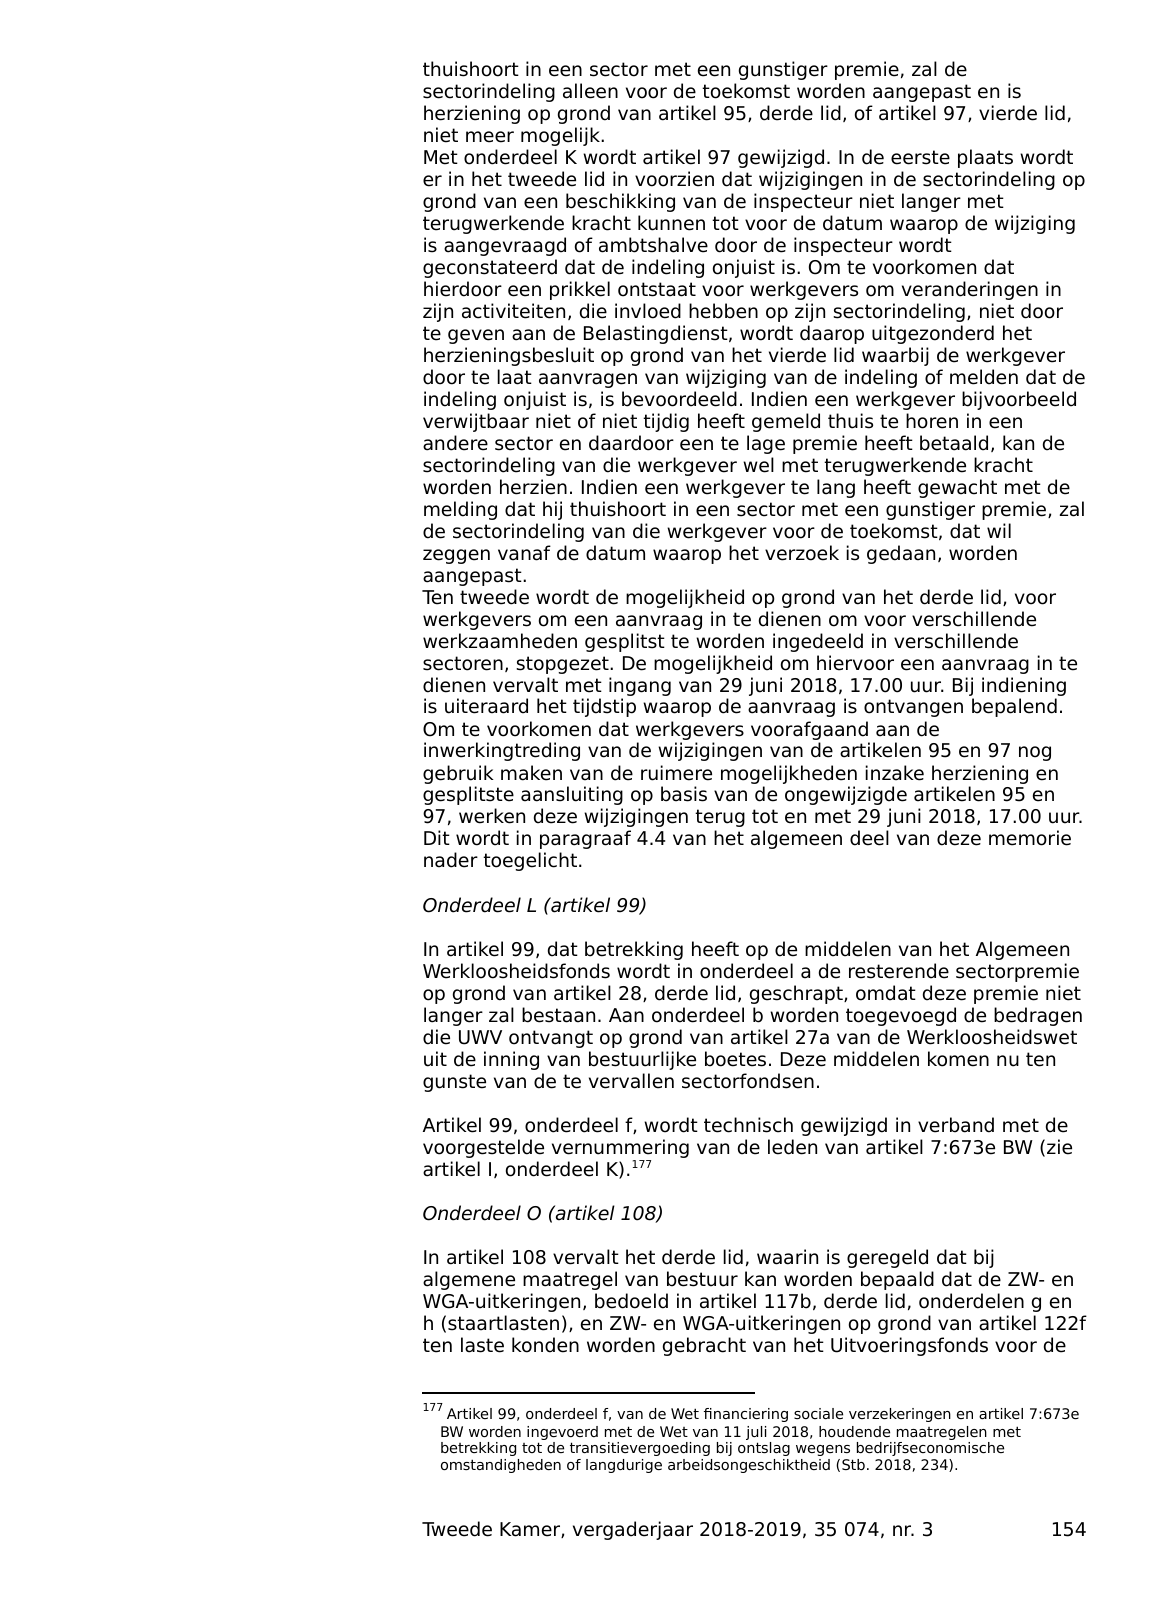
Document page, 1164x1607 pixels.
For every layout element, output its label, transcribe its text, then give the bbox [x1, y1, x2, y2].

text Artikel 99, onderdeel f, van de Wet financiering sociale verzekeringen en artikel 7:673e BW worden ingevoerd met de Wet van 11 juli 2018, houdende maatregelen met betrekking tot de transitievergoeding bij ontslag wegens bedrijfseconomische omstandigheden of langdurige arbeidsongeschiktheid (Stb. 2018, 234). [422, 1402, 1087, 1474]
text thuishoort in een sector met een gunstiger premie, zal de sectorindeling alleen voor de toekomst worden aangepast en is herziening op grond van artikel 95, derde lid, of artikel 97, vierde lid, niet meer mogelijk. [422, 59, 1087, 147]
text In artikel 99, dat betrekking heeft op de middelen van het Algemeen Werkloosheidsfonds wordt in onderdeel a de resterende sectorpremie op grond van artikel 28, derde lid, geschrapt, omdat deze premie niet langer zal bestaan. Aan onderdeel b worden toegevoegd de bedragen die UWV ontvangt op grond van artikel 27a van de Werkloosheidswet uit de inning van bestuurlijke boetes. Deze middelen komen nu ten gunste van de te vervallen sectorfondsen. [422, 939, 1087, 1092]
text In artikel 108 vervalt het derde lid, waarin is geregeld dat bij algemene maatregel van bestuur kan worden bepaald dat de ZW- en WGA-uitkeringen, bedoeld in artikel 117b, derde lid, onderdelen g en h (staartlasten), en ZW- en WGA-uitkeringen op grond van artikel 122f ten laste konden worden gebracht van het Uitvoeringsfonds voor de [422, 1247, 1087, 1357]
text Artikel 99, onderdeel f, wordt technisch gewijzigd in verband met de voorgestelde vernummering van de leden van artikel 7:673e BW (zie artikel I, onderdeel K). [422, 1115, 1087, 1181]
subtitle Onderdeel O (artikel 108) [422, 1203, 1087, 1225]
text Ten tweede wordt de mogelijkheid op grond van het derde lid, voor werkgevers om een aanvraag in te dienen om voor verschillende werkzaamheden gesplitst te worden ingedeeld in verschillende sectoren, stopgezet. De mogelijkheid om hiervoor een aanvraag in te dienen vervalt met ingang van 29 juni 2018, 17.00 uur. Bij indiening is uiteraard het tijdstip waarop de aanvraag is ontvangen bepalend. [422, 587, 1087, 718]
subtitle Onderdeel L (artikel 99) [422, 894, 1087, 916]
text Om te voorkomen dat werkgevers voorafgaand aan de inwerkingtreding van de wijzigingen van de artikelen 95 en 97 nog gebruik maken van de ruimere mogelijkheden inzake herziening en gesplitste aansluiting op basis van de ongewijzigde artikelen 95 en 97, werken deze wijzigingen terug tot en met 29 juni 2018, 17.00 uur. Dit wordt in paragraaf 4.4 van het algemeen deel van deze memorie nader toegelicht. [422, 718, 1087, 872]
text Met onderdeel K wordt artikel 97 gewijzigd. In de eerste plaats wordt er in het tweede lid in voorzien dat wijzigingen in de sectorindeling op grond van een beschikking van de inspecteur niet langer met terugwerkende kracht kunnen tot voor de datum waarop de wijziging is aangevraagd of ambtshalve door de inspecteur wordt geconstateerd dat de indeling onjuist is. Om te voorkomen dat hierdoor een prikkel ontstaat voor werkgevers om veranderingen in zijn activiteiten, die invloed hebben op zijn sectorindeling, niet door te geven aan de Belastingdienst, wordt daarop uitgezonderd het herzieningsbesluit op grond van het vierde lid waarbij de werkgever door te laat aanvragen van wijziging van de indeling of melden dat de indeling onjuist is, is bevoordeeld. Indien een werkgever bijvoorbeeld verwijtbaar niet of niet tijdig heeft gemeld thuis te horen in een andere sector en daardoor een te lage premie heeft betaald, kan de sectorindeling van die werkgever wel met terugwerkende kracht worden herzien. Indien een werkgever te lang heeft gewacht met de melding dat hij thuishoort in een sector met een gunstiger premie, zal de sectorindeling van die werkgever voor de toekomst, dat wil zeggen vanaf de datum waarop het verzoek is gedaan, worden aangepast. [422, 147, 1087, 587]
